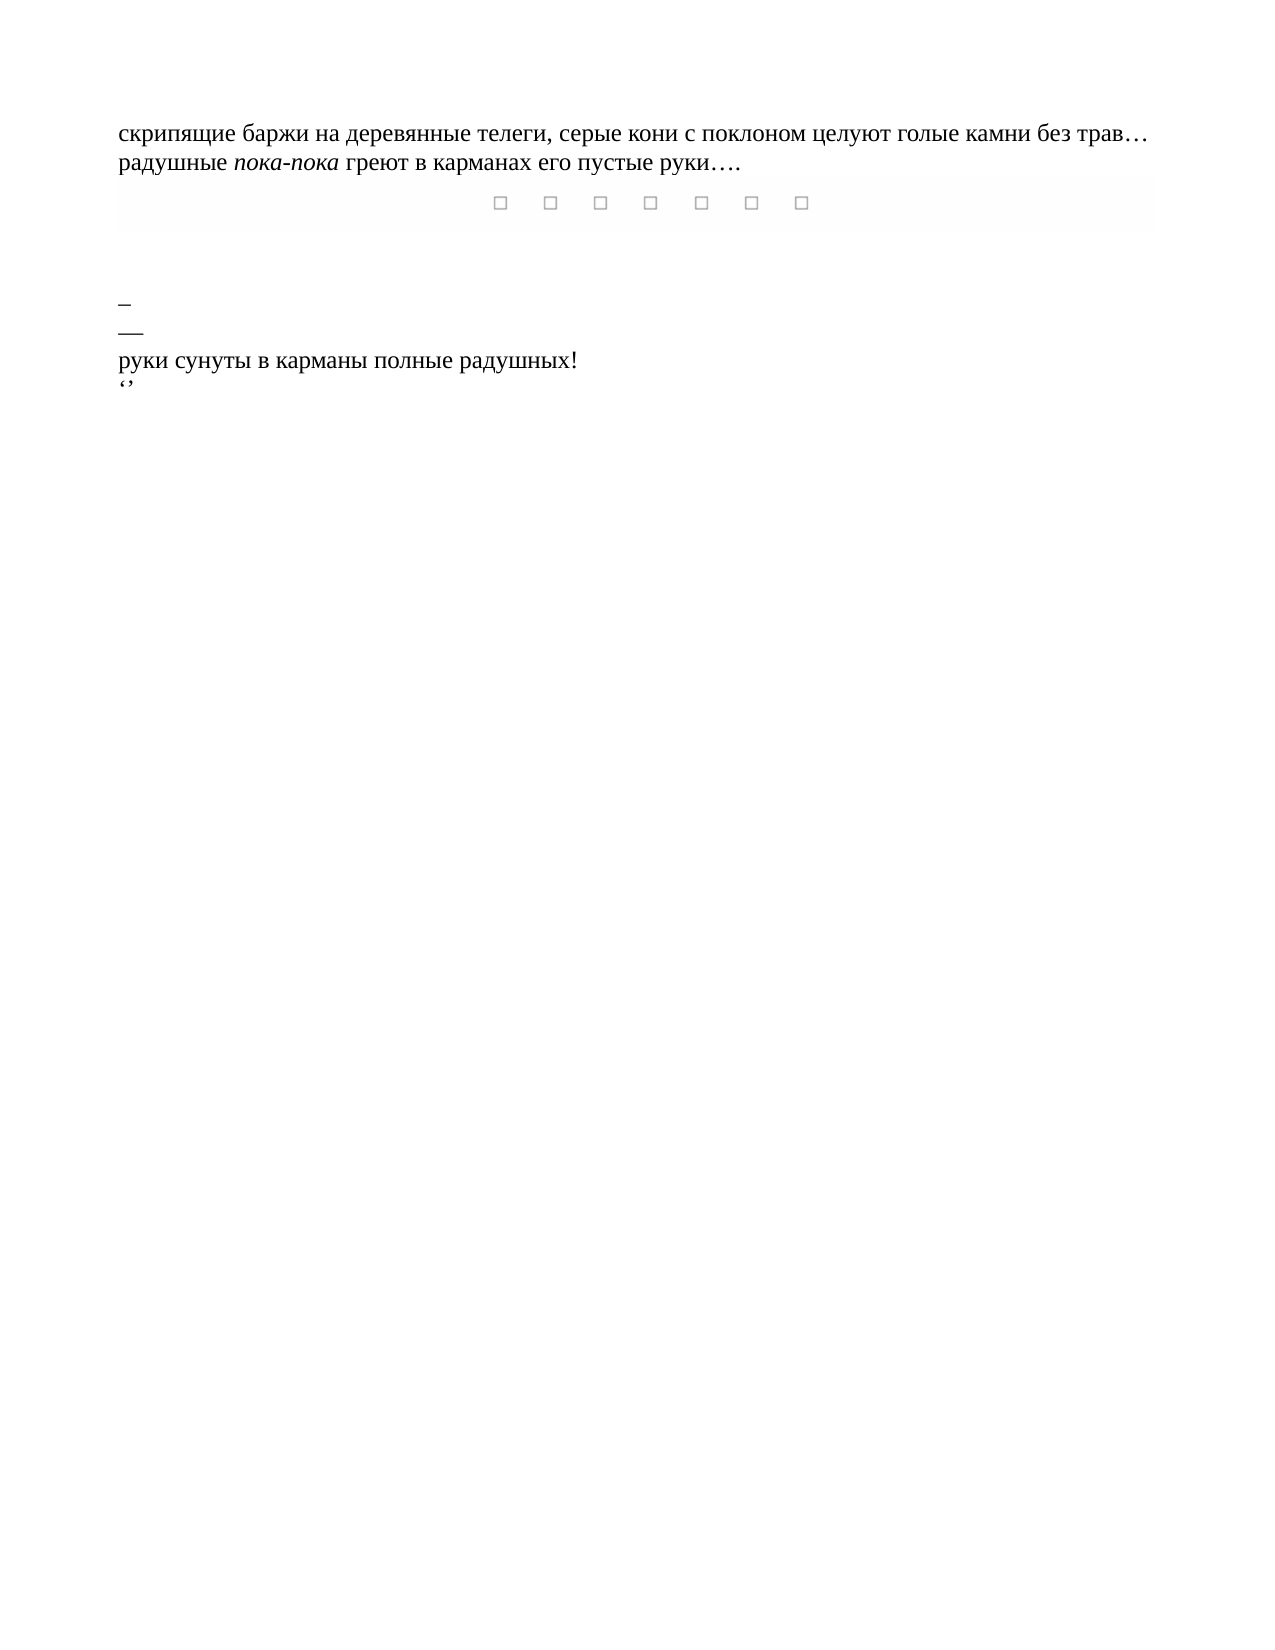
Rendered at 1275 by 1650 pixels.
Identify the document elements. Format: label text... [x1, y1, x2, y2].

text — [118, 317, 1157, 346]
picture [118, 175, 1157, 231]
text – [118, 288, 1157, 317]
text ‘’ [118, 374, 1157, 403]
text скрипящие баржи на деревянные телеги, серые кони с поклоном целуют голые камни без трав… радушные пока-пока греют в карманах его пустые руки…. [118, 118, 1157, 175]
text руки сунуты в карманы полные радушных! [118, 346, 1157, 374]
